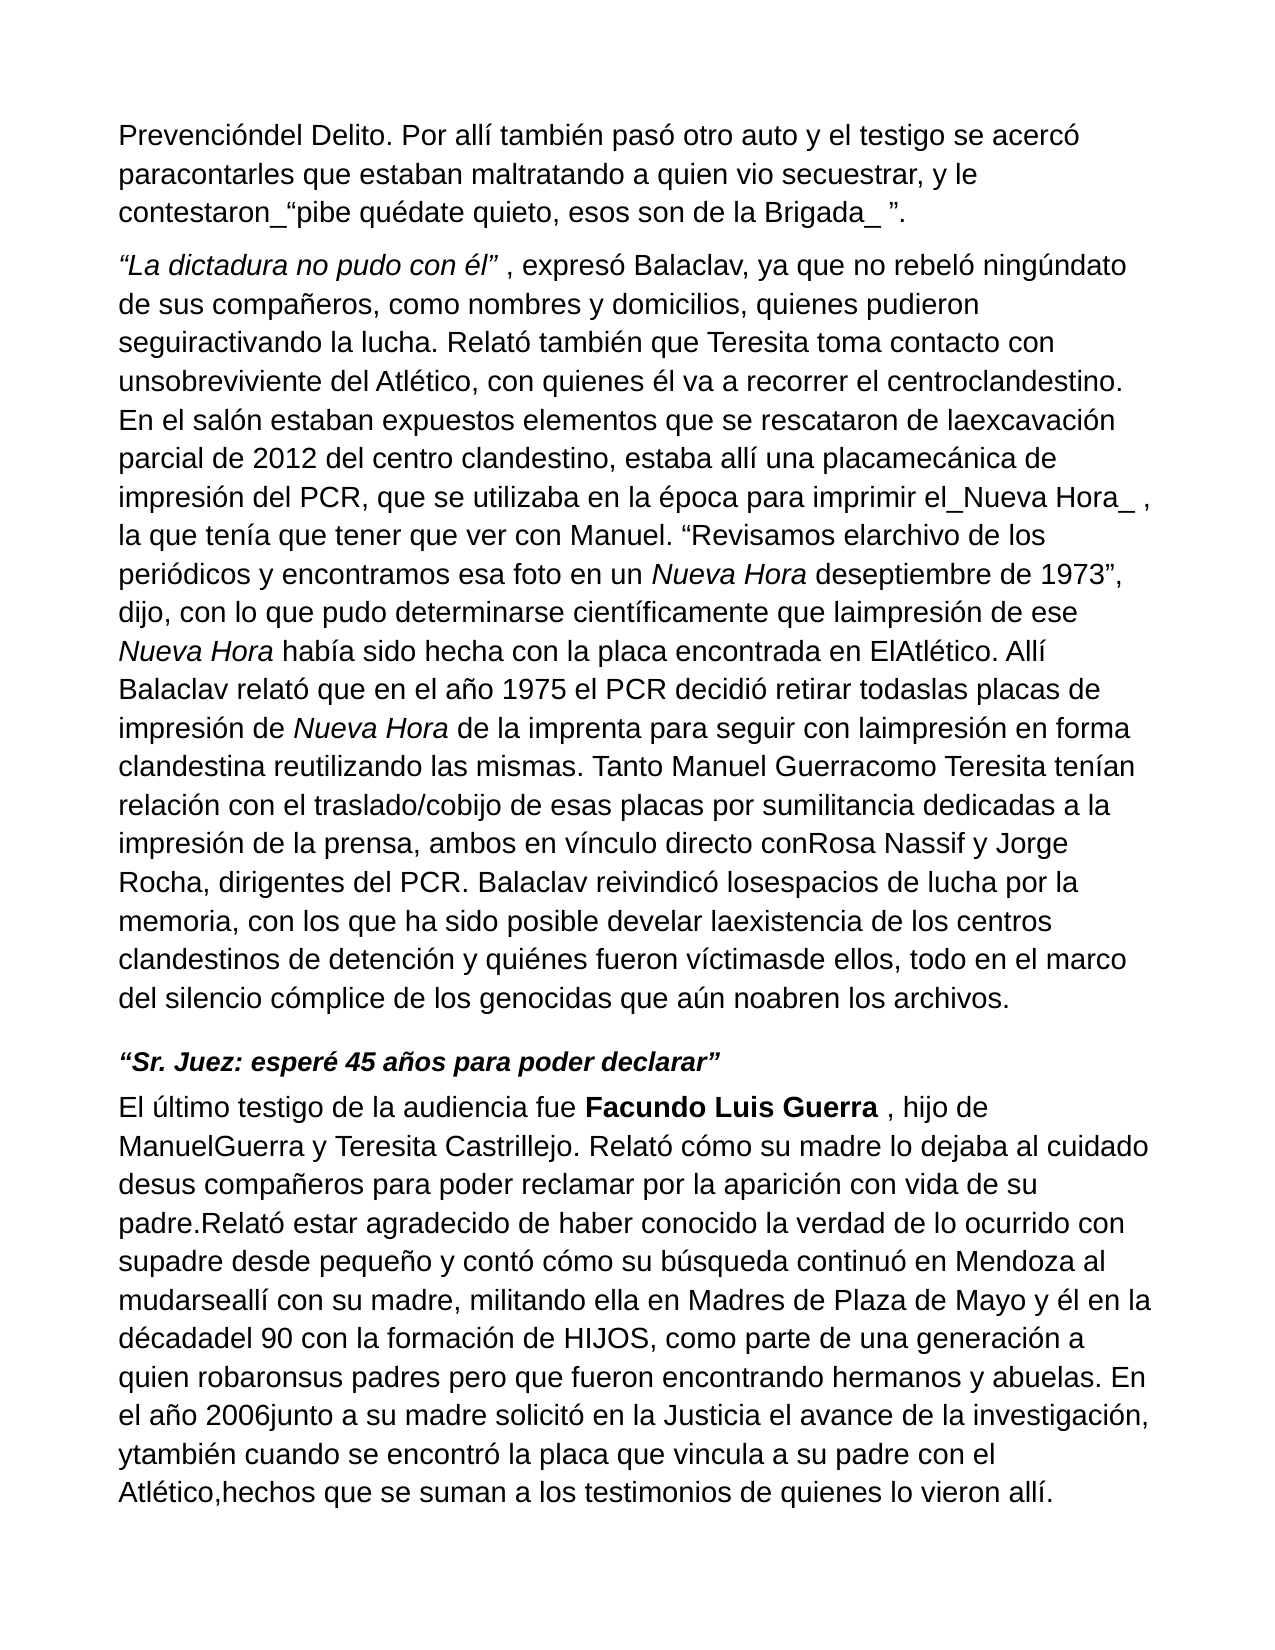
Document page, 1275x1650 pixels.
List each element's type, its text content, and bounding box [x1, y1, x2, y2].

text “La dictadura no pudo con él” , expresó Balaclav, ya que no rebeló ningúndato de sus compañeros, como nombres y domicilios, quienes pudieron seguiractivando la lucha. Relató también que Teresita toma contacto con unsobreviviente del Atlético, con quienes él va a recorrer el centroclandestino. En el salón estaban expuestos elementos que se rescataron de laexcavación parcial de 2012 del centro clandestino, estaba allí una placamecánica de impresión del PCR, que se utilizaba en la época para imprimir el_Nueva Hora_ , la que tenía que tener que ver con Manuel. “Revisamos elarchivo de los periódicos y encontramos esa foto en un Nueva Hora deseptiembre de 1973”, dijo, con lo que pudo determinarse científicamente que laimpresión de ese Nueva Hora había sido hecha con la placa encontrada en ElAtlético. Allí Balaclav relató que en el año 1975 el PCR decidió retirar todaslas placas de impresión de Nueva Hora de la imprenta para seguir con laimpresión en forma clandestina reutilizando las mismas. Tanto Manuel Guerracomo Teresita tenían relación con el traslado/cobijo de esas placas por sumilitancia dedicadas a la impresión de la prensa, ambos en vínculo directo conRosa Nassif y Jorge Rocha, dirigentes del PCR. Balaclav reivindicó losespacios de lucha por la memoria, con los que ha sido posible develar laexistencia de los centros clandestinos de detención y quiénes fueron víctimasde ellos, todo en el marco del silencio cómplice de los genocidas que aún noabren los archivos. [118, 248, 1157, 1014]
text Prevencióndel Delito. Por allí también pasó otro auto y el testigo se acercó paracontarles que estaban maltratando a quien vio secuestrar, y le contestaron_“pibe quédate quieto, esos son de la Brigada_ ”. [118, 118, 1157, 229]
subtitle “Sr. Juez: esperé 45 años para poder declarar” [118, 1046, 1157, 1077]
text El último testigo de la audiencia fue Facundo Luis Guerra , hijo de ManuelGuerra y Teresita Castrillejo. Relató cómo su madre lo dejaba al cuidado desus compañeros para poder reclamar por la aparición con vida de su padre.Relató estar agradecido de haber conocido la verdad de lo ocurrido con supadre desde pequeño y contó cómo su búsqueda continuó en Mendoza al mudarseallí con su madre, militando ella en Madres de Plaza de Mayo y él en la décadadel 90 con la formación de HIJOS, como parte de una generación a quien robaronsus padres pero que fueron encontrando hermanos y abuelas. En el año 2006junto a su madre solicitó en la Justicia el avance de la investigación, ytambién cuando se encontró la placa que vincula a su padre con el Atlético,hechos que se suman a los testimonios de quienes lo vieron allí. [118, 1090, 1157, 1509]
